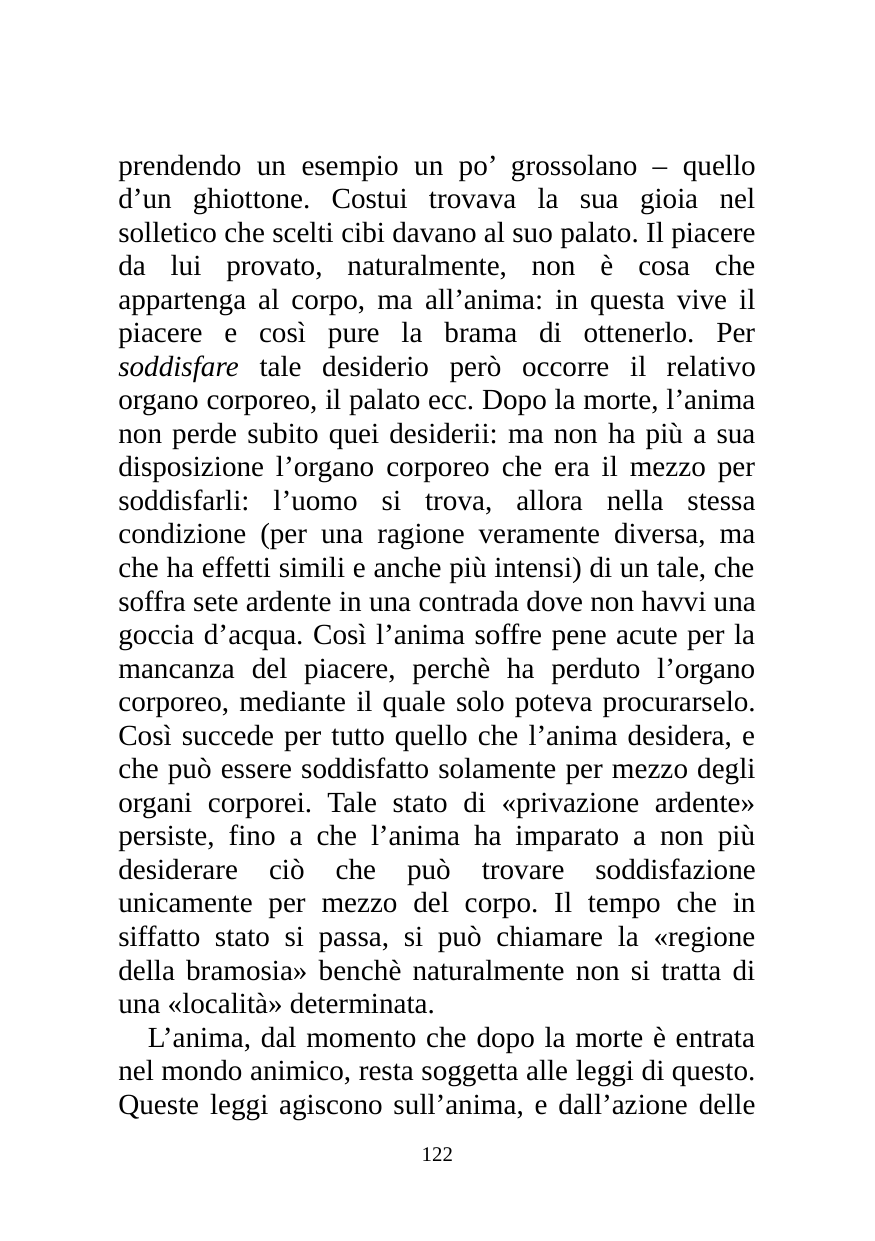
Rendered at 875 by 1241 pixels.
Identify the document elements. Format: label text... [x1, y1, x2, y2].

text L’anima, dal momento che dopo la morte è entrata nel mondo animico, resta soggetta alle leggi di questo. Queste leggi agiscono sull’anima, e dall’azione delle [118, 1020, 756, 1120]
text prendendo un esempio un po’ grossolano – quello d’un ghiottone. Costui trovava la sua gioia nel solletico che scelti cibi davano al suo palato. Il piacere da lui provato, naturalmente, non è cosa che appartenga al corpo, ma all’anima: in questa vive il piacere e così pure la brama di ottenerlo. Per soddisfare tale desiderio però occorre il relativo organo corporeo, il palato ecc. Dopo la morte, l’anima non perde subito quei desiderii: ma non ha più a sua disposizione l’organo corporeo che era il mezzo per soddisfarli: l’uomo si trova, allora nella stessa condizione (per una ragione veramente diversa, ma che ha effetti simili e anche più intensi) di un tale, che soffra sete ardente in una contrada dove non havvi una goccia d’acqua. Così l’anima soffre pene acute per la mancanza del piacere, perchè ha perduto l’organo corporeo, mediante il quale solo poteva procurarselo. Così succede per tutto quello che l’anima desidera, e che può essere soddisfatto solamente per mezzo degli organi corporei. Tale stato di «privazione ardente» persiste, fino a che l’anima ha imparato a non più desiderare ciò che può trovare soddisfazione unicamente per mezzo del corpo. Il tempo che in siffatto stato si passa, si può chiamare la «regione della bramosia» benchè naturalmente non si tratta di una «località» determinata. [118, 148, 756, 1020]
